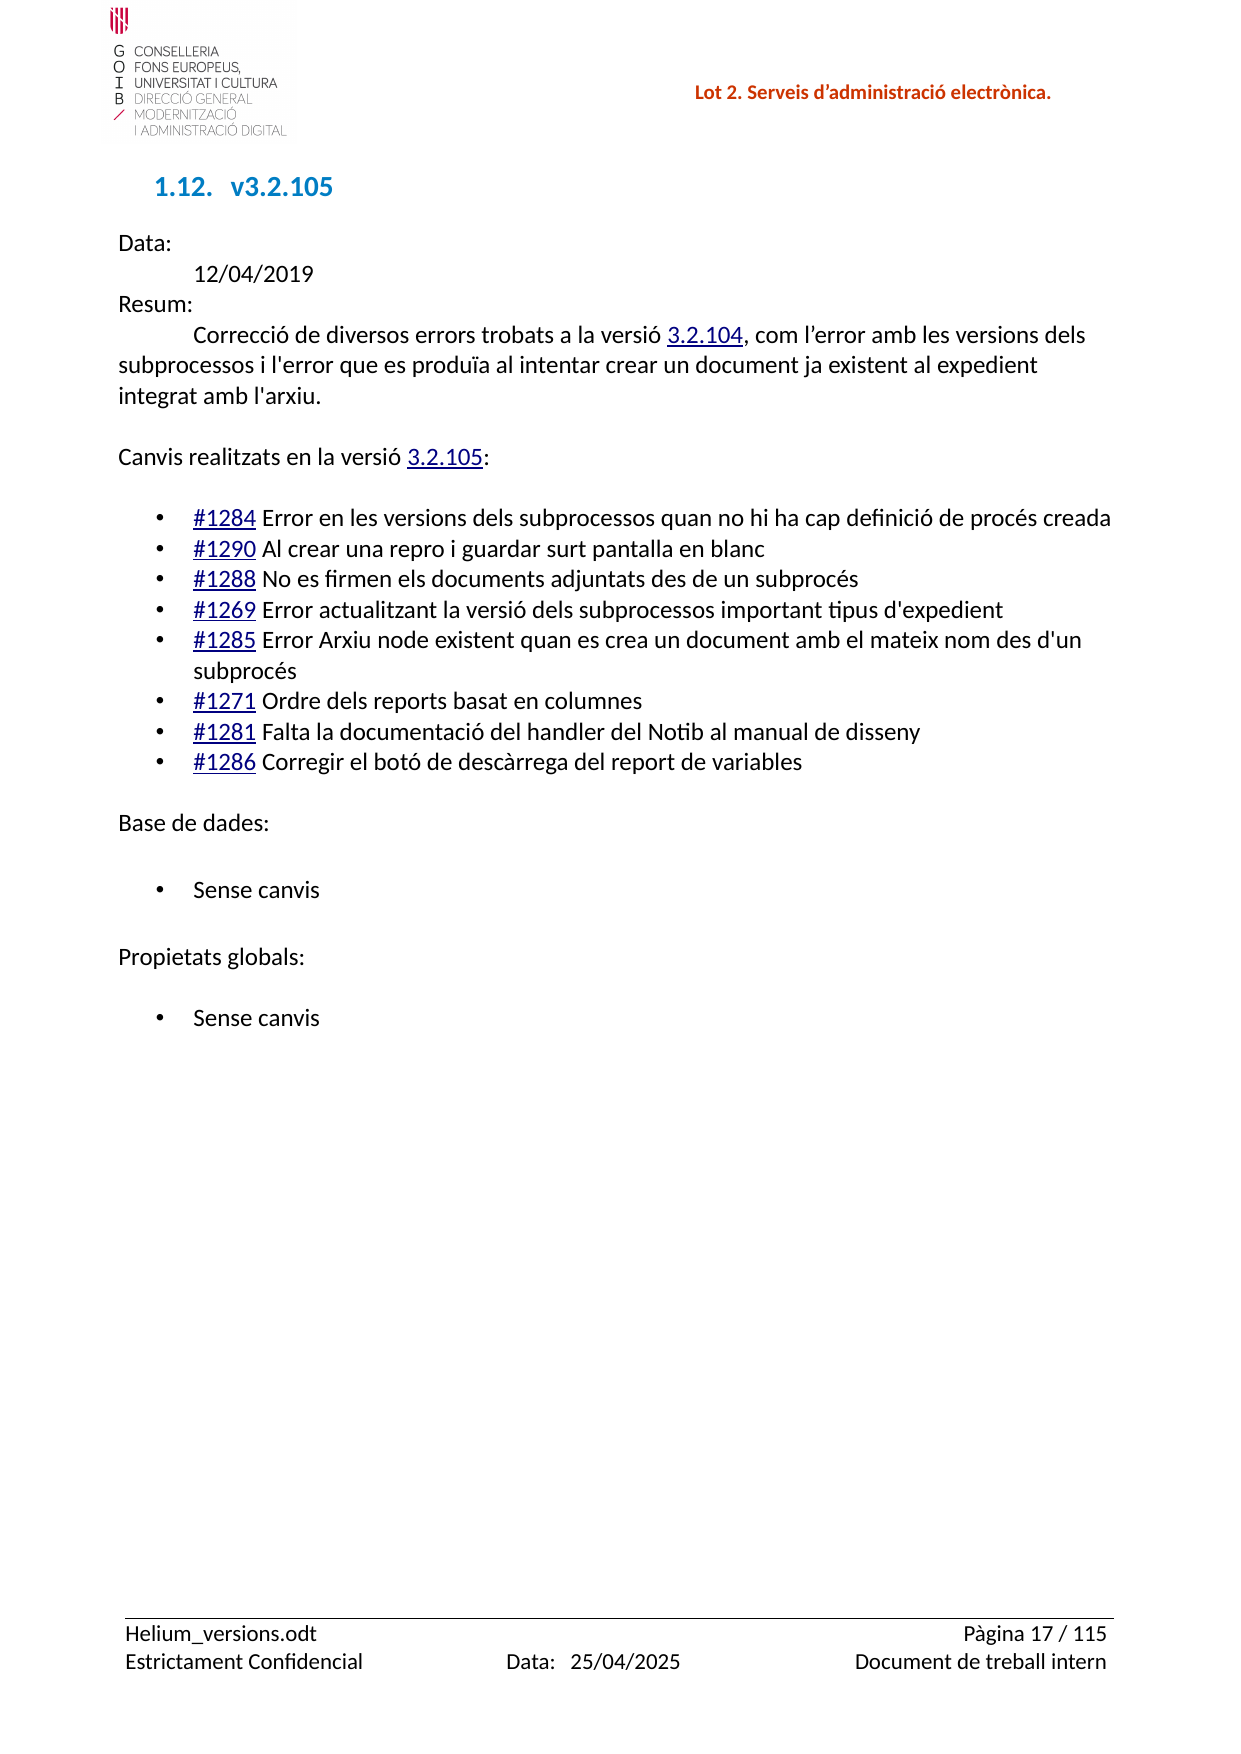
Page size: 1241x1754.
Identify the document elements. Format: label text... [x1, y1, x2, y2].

list #1285 Error Arxiu node existent quan es crea un document amb el mateix nom des d'un subprocés [156, 624, 1122, 685]
text 12/04/2019 [118, 258, 1122, 289]
list #1284 Error en les versions dels subprocessos quan no hi ha cap definició de procés creada [156, 502, 1122, 533]
list Sense canvis [156, 1002, 1122, 1033]
text Canvis realitzats en la versió 3.2.105: [118, 441, 1122, 472]
text Propietats globals: [118, 941, 1122, 972]
text Correcció de diversos errors trobats a la versió 3.2.104, com l’error amb les versions dels subprocessos i l'error que es produïa al intentar crear un document ja existent al expedient integrat amb l'arxiu. [118, 319, 1122, 411]
list #1288 No es firmen els documents adjuntats des de un subprocés [156, 563, 1122, 594]
list #1290 Al crear una repro i guardar surt pantalla en blanc [156, 533, 1122, 563]
list #1269 Error actualitzant la versió dels subprocessos important tipus d'expedient [156, 594, 1122, 624]
subtitle v3.2.105 [153, 168, 1122, 204]
list #1281 Falta la documentació del handler del Notib al manual de disseny [156, 716, 1122, 746]
list #1271 Ordre dels reports basat en columnes [156, 685, 1122, 716]
text Base de dades: [118, 807, 1122, 838]
text Data: [118, 228, 1122, 258]
list #1286 Corregir el botó de descàrrega del report de variables [156, 746, 1122, 777]
list Sense canvis [156, 874, 1122, 905]
picture [100, 0, 297, 144]
text Resum: [118, 289, 1122, 319]
